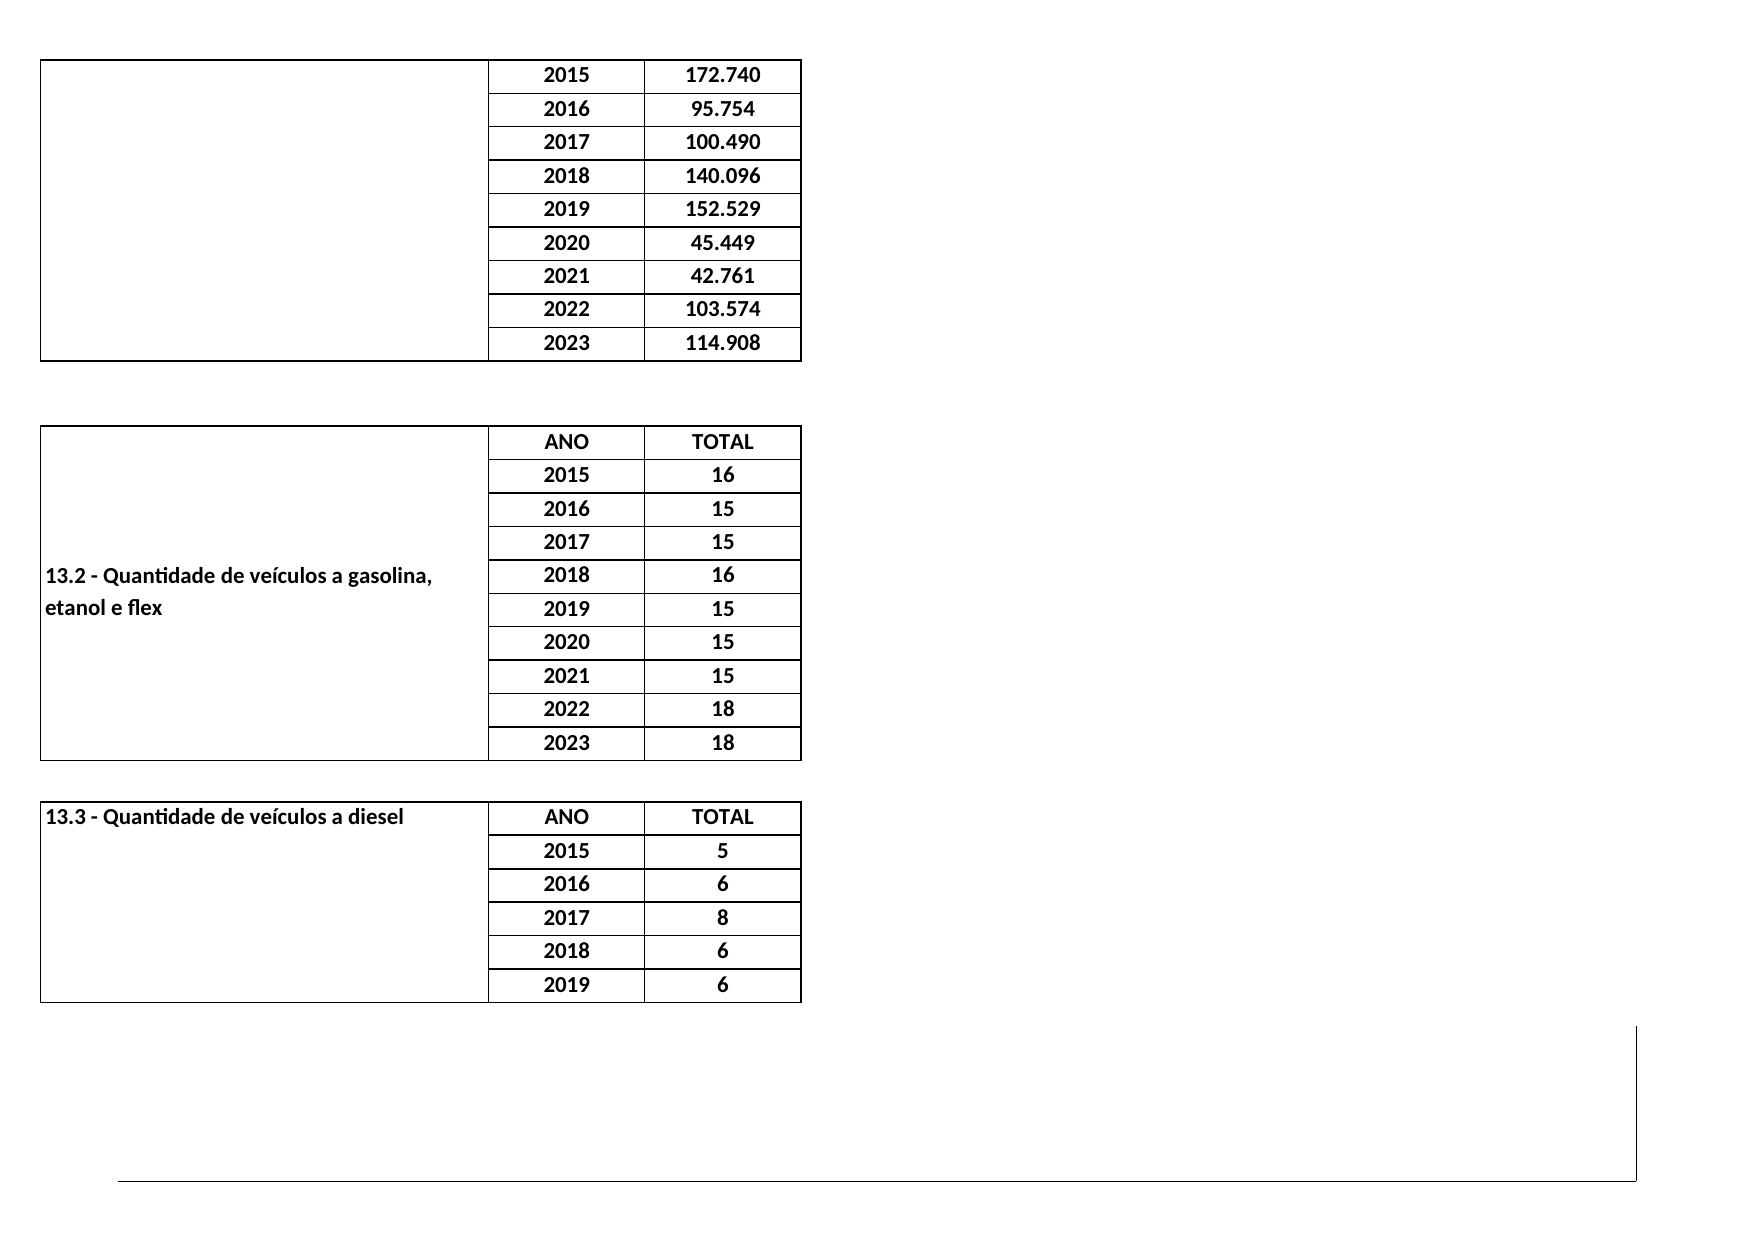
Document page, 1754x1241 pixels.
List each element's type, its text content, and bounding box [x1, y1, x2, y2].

table_cell 140.096 [645, 161, 800, 193]
table_cell 6 [645, 970, 800, 1002]
table_header [41, 61, 488, 360]
table_cell 2022 [489, 694, 644, 726]
table_cell 5 [645, 836, 800, 868]
table_header ANO [489, 803, 644, 834]
table_cell [488, 393, 644, 425]
table_cell 2022 [489, 295, 644, 326]
table_cell 100.490 [645, 127, 800, 159]
table_cell 2017 [489, 527, 644, 559]
table_cell [41, 362, 488, 393]
table_cell 15 [645, 527, 800, 559]
table_cell 8 [645, 903, 800, 935]
table_cell [645, 362, 801, 393]
table_cell 2015 [489, 460, 644, 492]
table_cell 42.761 [645, 261, 800, 293]
table_cell 2017 [489, 903, 644, 935]
table_cell 2018 [489, 161, 644, 193]
table_cell 18 [645, 694, 800, 726]
table_cell 2020 [489, 627, 644, 659]
table_cell 16 [645, 460, 800, 492]
table_cell 2023 [489, 328, 644, 360]
table_cell 103.574 [645, 295, 800, 326]
table_cell 172.740 [645, 61, 800, 92]
table_cell 15 [645, 661, 800, 693]
table_cell TOTAL [645, 427, 800, 459]
table_cell 45.449 [645, 228, 800, 259]
table_cell 2019 [489, 970, 644, 1002]
table_cell [41, 393, 488, 425]
table_cell 13.2 - Quantidade de veículos a gasolina, etanol e flex [41, 427, 488, 759]
table_header 13.3 - Quantidade de veículos a diesel [41, 803, 488, 1002]
table_cell 6 [645, 936, 800, 968]
table_cell 2016 [489, 494, 644, 526]
table_cell 2015 [489, 61, 644, 92]
table_cell 18 [645, 728, 800, 759]
table_cell [645, 393, 801, 425]
table_cell 2018 [489, 561, 644, 592]
table_cell ANO [489, 427, 644, 459]
table_cell 2019 [489, 594, 644, 626]
table_cell 95.754 [645, 94, 800, 126]
table_cell 2015 [489, 836, 644, 868]
table_cell [488, 362, 644, 393]
table_cell 2021 [489, 261, 644, 293]
table_header TOTAL [645, 803, 800, 834]
table_cell 15 [645, 494, 800, 526]
table_cell 2016 [489, 870, 644, 901]
table_cell 114.908 [645, 328, 800, 360]
table_cell 2016 [489, 94, 644, 126]
table_cell 6 [645, 870, 800, 901]
table_cell 2021 [489, 661, 644, 693]
table_cell 15 [645, 627, 800, 659]
table_cell 2020 [489, 228, 644, 259]
table_cell 15 [645, 594, 800, 626]
table_cell 2019 [489, 194, 644, 226]
table_cell 152.529 [645, 194, 800, 226]
table_cell 2018 [489, 936, 644, 968]
table_cell 2023 [489, 728, 644, 759]
table_cell 2017 [489, 127, 644, 159]
table_cell 16 [645, 561, 800, 592]
